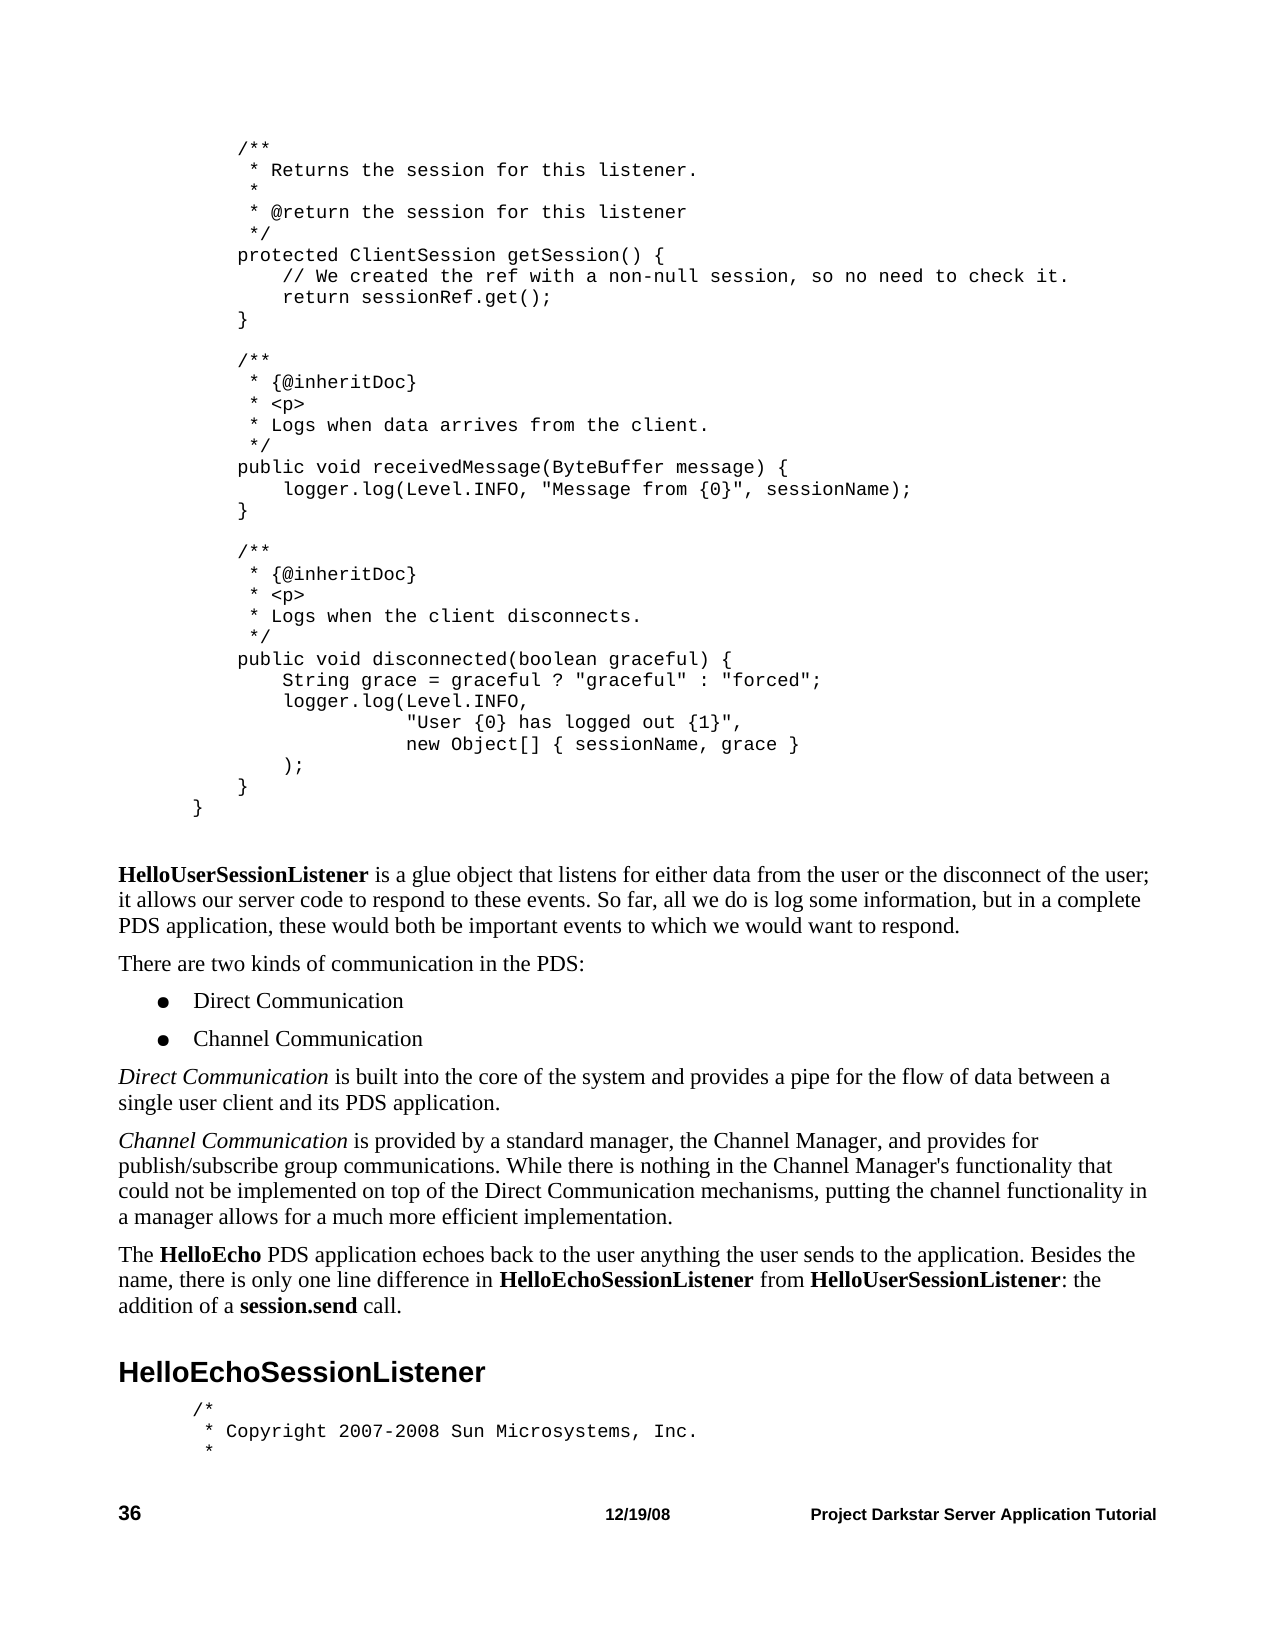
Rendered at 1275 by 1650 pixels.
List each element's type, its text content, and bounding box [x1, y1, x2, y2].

text * @return the session for this listener [192, 203, 1098, 224]
text new Object[] { sessionName, grace } [192, 734, 1098, 756]
text Channel Communication is provided by a standard manager, the Channel Manager, and provides for publish/subscribe group communications. While there is nothing in the Channel Manager's functionality that could not be implemented on top of the Direct Communication mechanisms, putting the channel functionality in a manager allows for a much more efficient implementation. [118, 1128, 1157, 1229]
text // We created the ref with a non-null session, so no need to check it. [192, 267, 1098, 288]
text return sessionRef.get(); [192, 288, 1098, 309]
text * {@inheritDoc} [192, 564, 1098, 586]
text logger.log(Level.INFO, "Message from {0}", sessionName); [192, 479, 1098, 501]
text /* [192, 1401, 1098, 1422]
text /** [192, 139, 1098, 161]
text Direct Communication is built into the core of the system and provides a pipe for the flow of data between a single user client and its PDS application. [118, 1064, 1157, 1115]
text } [192, 501, 1098, 522]
text */ [192, 224, 1098, 246]
text * {@inheritDoc} [192, 373, 1098, 394]
text /** [192, 352, 1098, 373]
text } [192, 777, 1098, 798]
text * Logs when data arrives from the client. [192, 416, 1098, 437]
text There are two kinds of communication in the PDS: [118, 951, 1157, 976]
text /** [192, 543, 1098, 564]
text * [192, 1443, 1098, 1464]
text } [192, 798, 1098, 841]
text */ [192, 628, 1098, 649]
text } [192, 309, 1098, 331]
text */ [192, 437, 1098, 458]
text logger.log(Level.INFO, [192, 692, 1098, 713]
text * Copyright 2007-2008 Sun Microsystems, Inc. [192, 1422, 1098, 1443]
text The HelloEcho PDS application echoes back to the user anything the user sends to the application. Besides the name, there is only one line difference in HelloEchoSessionListener from HelloUserSessionListener: the addition of a session.send call. [118, 1242, 1157, 1318]
text public void disconnected(boolean graceful) { [192, 649, 1098, 671]
text String grace = graceful ? "graceful" : "forced"; [192, 671, 1098, 692]
text public void receivedMessage(ByteBuffer message) { [192, 458, 1098, 479]
text "User {0} has logged out {1}", [192, 713, 1098, 734]
text * Logs when the client disconnects. [192, 607, 1098, 628]
subtitle HelloEchoSessionListener [118, 1356, 1157, 1388]
text protected ClientSession getSession() { [192, 246, 1098, 267]
list Channel Communication [156, 1026, 1157, 1052]
text * [192, 182, 1098, 203]
text HelloUserSessionListener is a glue object that listens for either data from the user or the disconnect of the user; it allows our server code to respond to these events. So far, all we do is log some information, but in a complete PDS application, these would both be important events to which we would want to respond. [118, 862, 1157, 938]
text ); [192, 756, 1098, 777]
text * <p> [192, 394, 1098, 416]
list Direct Communication [156, 988, 1157, 1014]
text * <p> [192, 586, 1098, 607]
text * Returns the session for this listener. [192, 161, 1098, 182]
